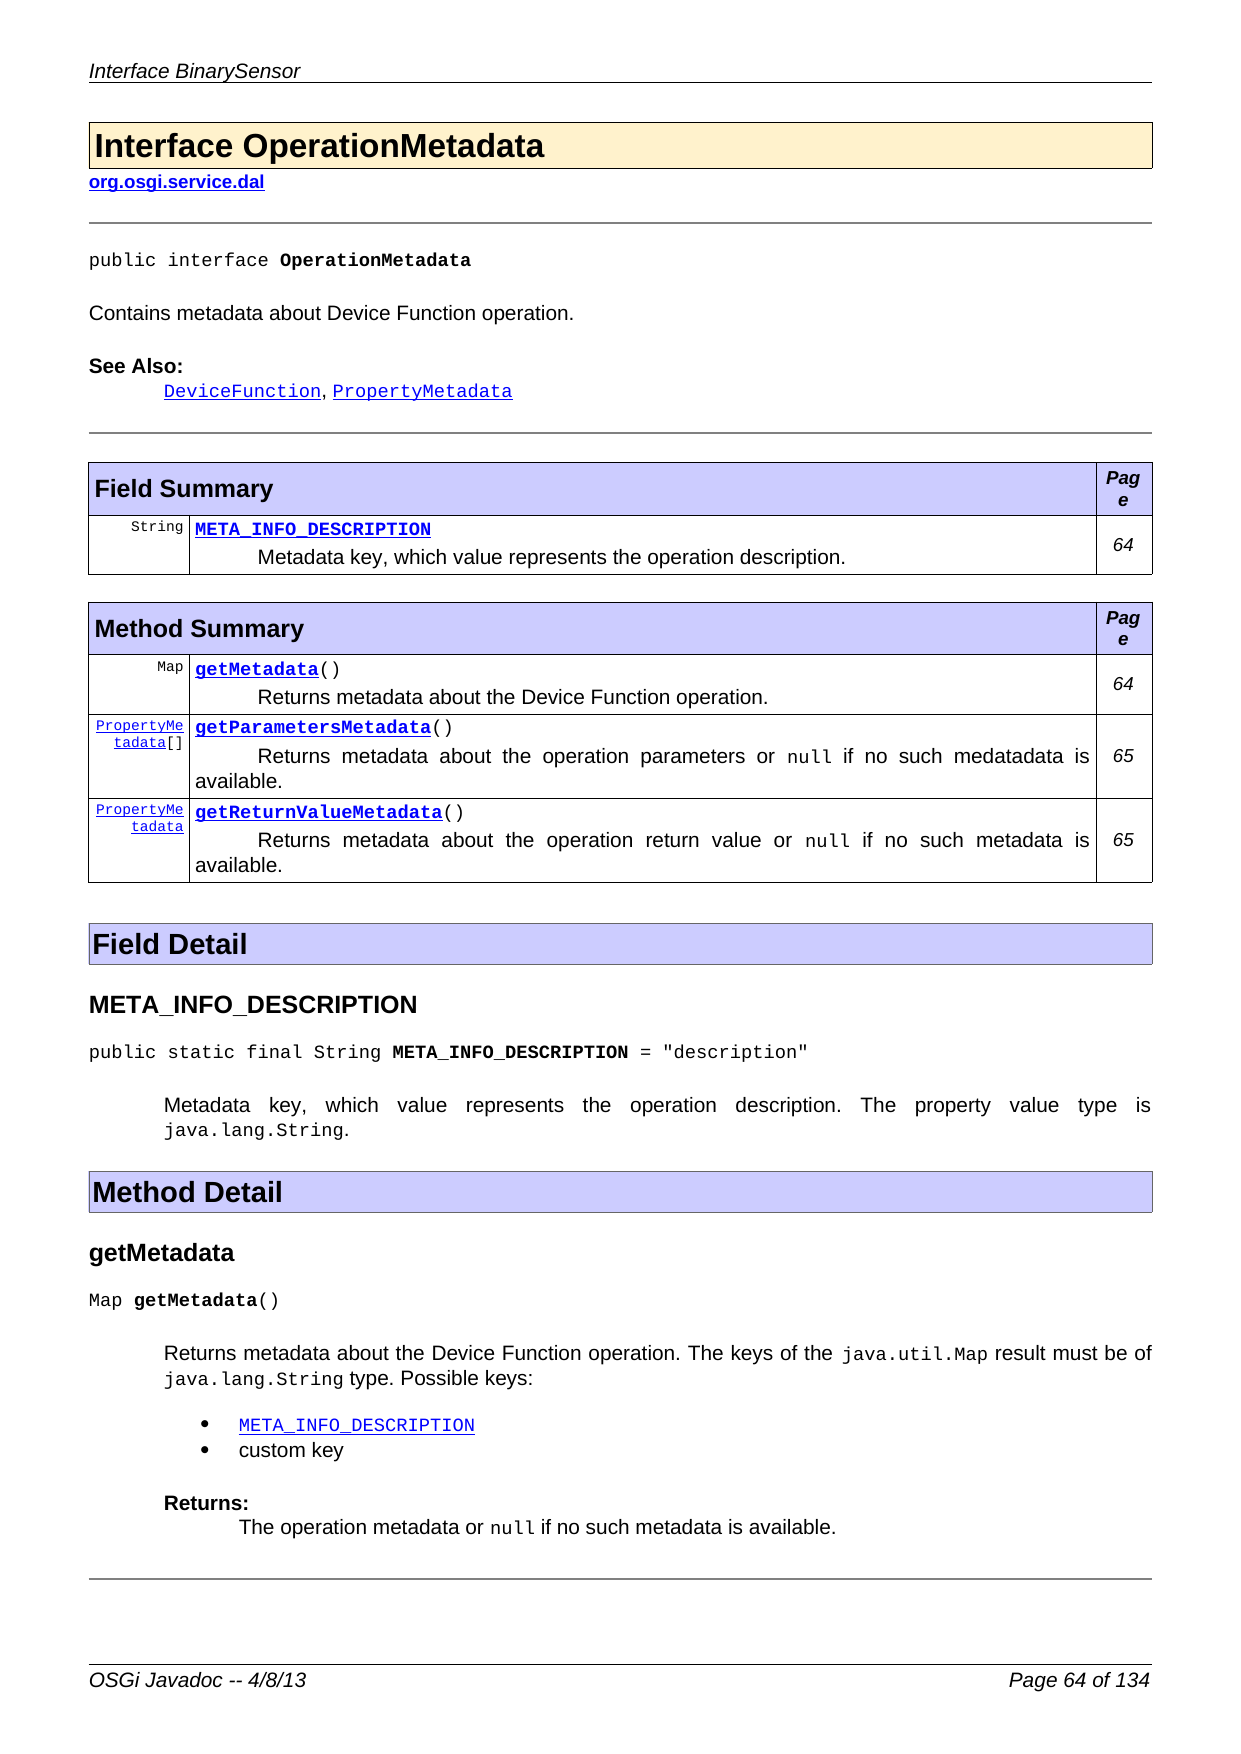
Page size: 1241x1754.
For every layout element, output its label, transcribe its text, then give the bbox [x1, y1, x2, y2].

table_cell getMetadata() Returns metadata about the Device Function operation. [190, 655, 1096, 713]
subtitle Field Detail [90, 924, 1152, 964]
subtitle Interface OperationMetadata [90, 123, 1152, 168]
list custom key [201, 1437, 1152, 1462]
subtitle Method Detail [90, 1172, 1152, 1212]
text Map getMetadata() [88, 1290, 1152, 1312]
table_header Field Summary [89, 463, 1096, 515]
subtitle META_INFO_DESCRIPTION [88, 989, 1152, 1018]
text DeviceFunction, PropertyMetadata [163, 378, 1152, 403]
table_header Method Summary [89, 603, 1096, 654]
text The operation metadata or null if no such metadata is available. [238, 1515, 1152, 1540]
list META_INFO_DESCRIPTION [201, 1416, 1152, 1437]
text Metadata key, which value represents the operation description. The property value type is java.lang.String. [163, 1093, 1152, 1142]
text See Also: [88, 354, 1152, 378]
text org.osgi.service.dal [88, 171, 1152, 193]
table_cell String [89, 516, 189, 574]
table_cell 65 [1097, 715, 1152, 798]
subtitle getMetadata [88, 1237, 1152, 1266]
table_cell PropertyMetadata[] [89, 715, 189, 798]
table_cell 64 [1097, 655, 1152, 713]
table_cell getReturnValueMetadata() Returns metadata about the operation return value or null if no such metadata is available. [190, 799, 1096, 882]
text public static final String META_INFO_DESCRIPTION = "description" [88, 1042, 1152, 1064]
text Returns: [163, 1491, 1152, 1515]
table_cell 65 [1097, 799, 1152, 882]
table_cell META_INFO_DESCRIPTION Metadata key, which value represents the operation description. [190, 516, 1096, 574]
text Returns metadata about the Device Function operation. The keys of the java.util.Map result must be of java.lang.String type. Possible keys: [163, 1341, 1152, 1391]
table_cell 64 [1097, 516, 1152, 574]
table_header Page [1097, 603, 1152, 654]
text Contains metadata about Device Function operation. [88, 301, 1152, 325]
table_header Page [1097, 463, 1152, 515]
table_cell Map [89, 655, 189, 713]
table_cell PropertyMetadata [89, 799, 189, 882]
table_cell getParametersMetadata() Returns metadata about the operation parameters or null if no such medatadata is available. [190, 715, 1096, 798]
text public interface OperationMetadata [88, 250, 1152, 272]
